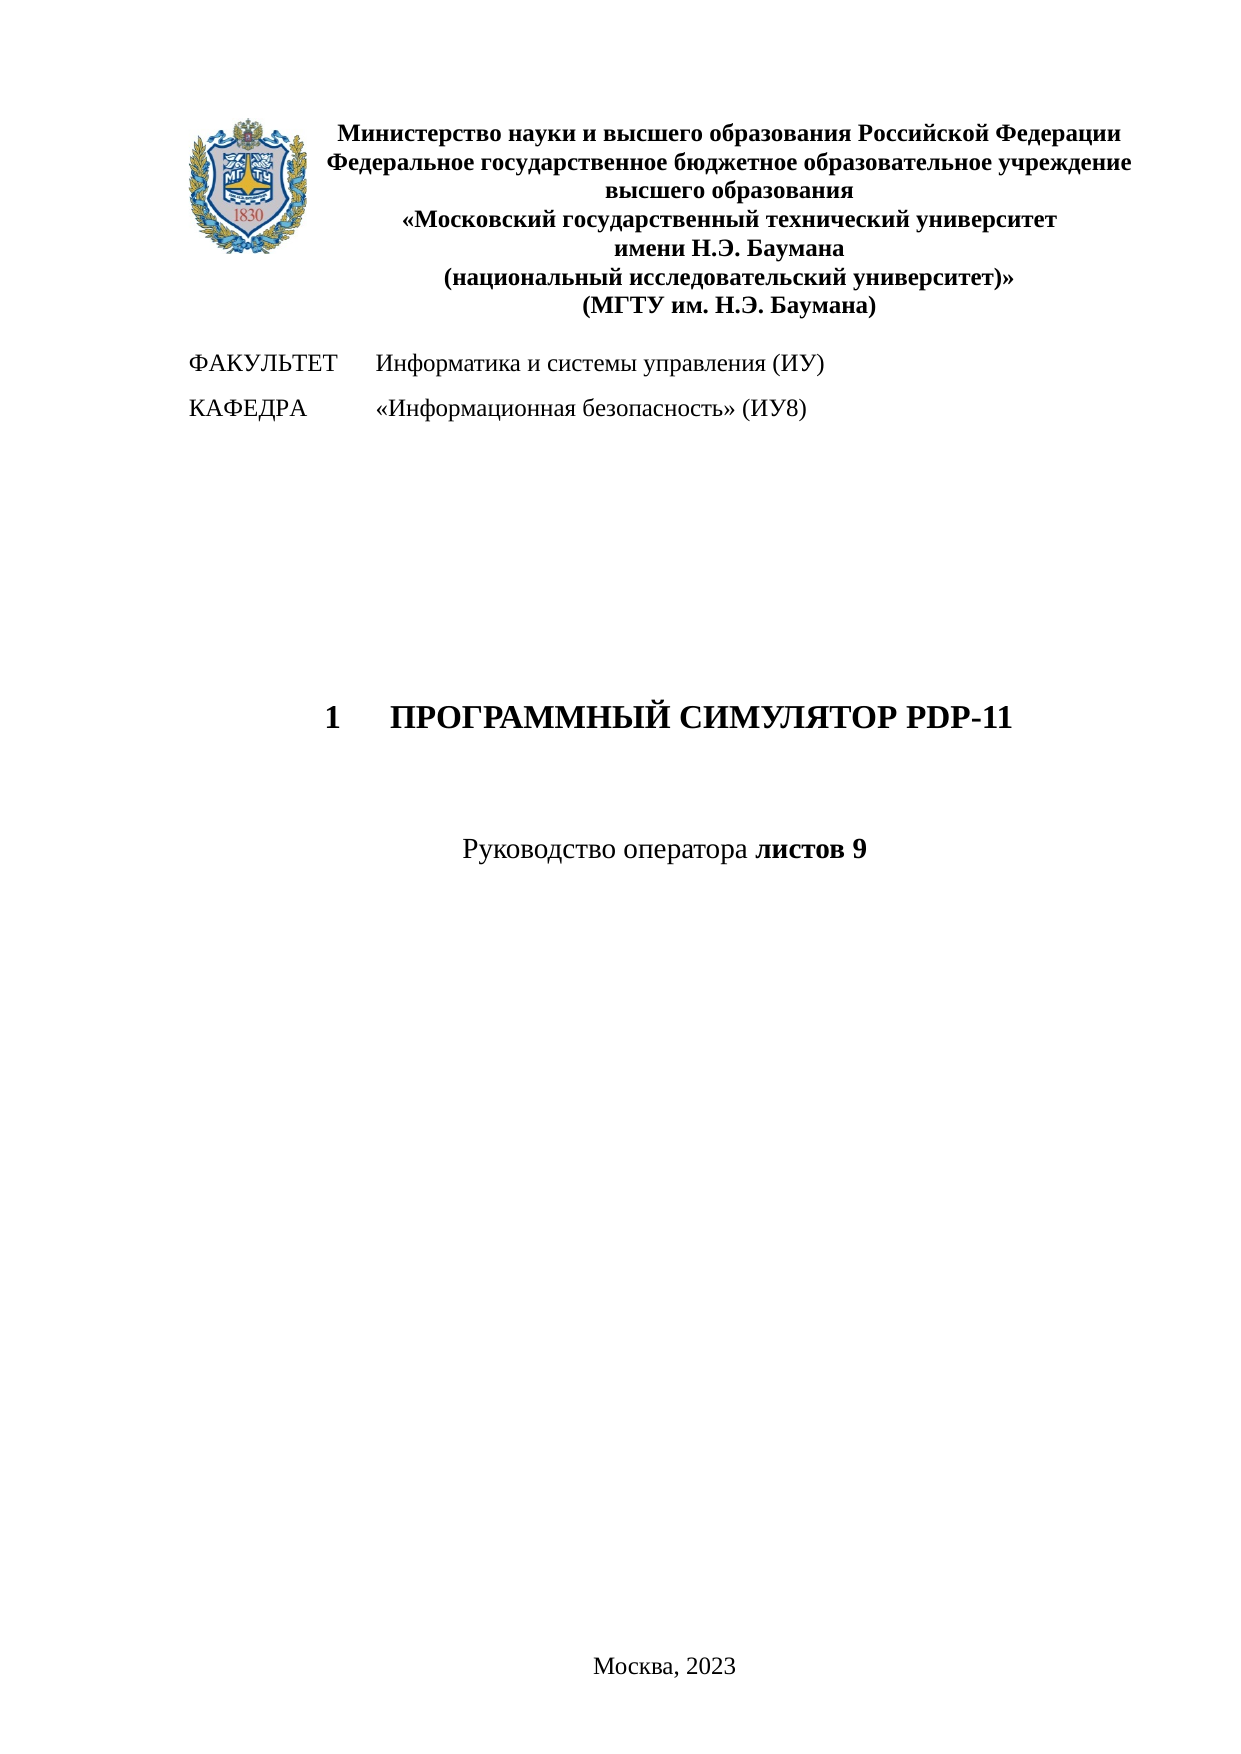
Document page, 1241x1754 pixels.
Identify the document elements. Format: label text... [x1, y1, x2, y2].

table_cell Кафедра [177, 394, 364, 439]
table_header [177, 118, 307, 319]
table_header Информатика и системы управления (ИУ) [364, 348, 1152, 393]
table_header Факультет [177, 348, 364, 393]
table_header Министерство науки и высшего образования Российской Федерации Федеральное государственное бюджетное образовательное учреждение высшего образования «Московский государственный технический университет имени Н.Э. Баумана (национальный исследовательский университет)» (МГТУ им. Н.Э. Баумана) [307, 118, 1152, 319]
subtitle ПРОГРАММНЫЙ СИМУЛЯТОР PDP-11 [177, 698, 1152, 736]
picture [188, 118, 307, 254]
table_cell «Информационная безопасность» (ИУ8) [364, 394, 1152, 439]
text Руководство оператора листов 9 [177, 832, 1152, 865]
